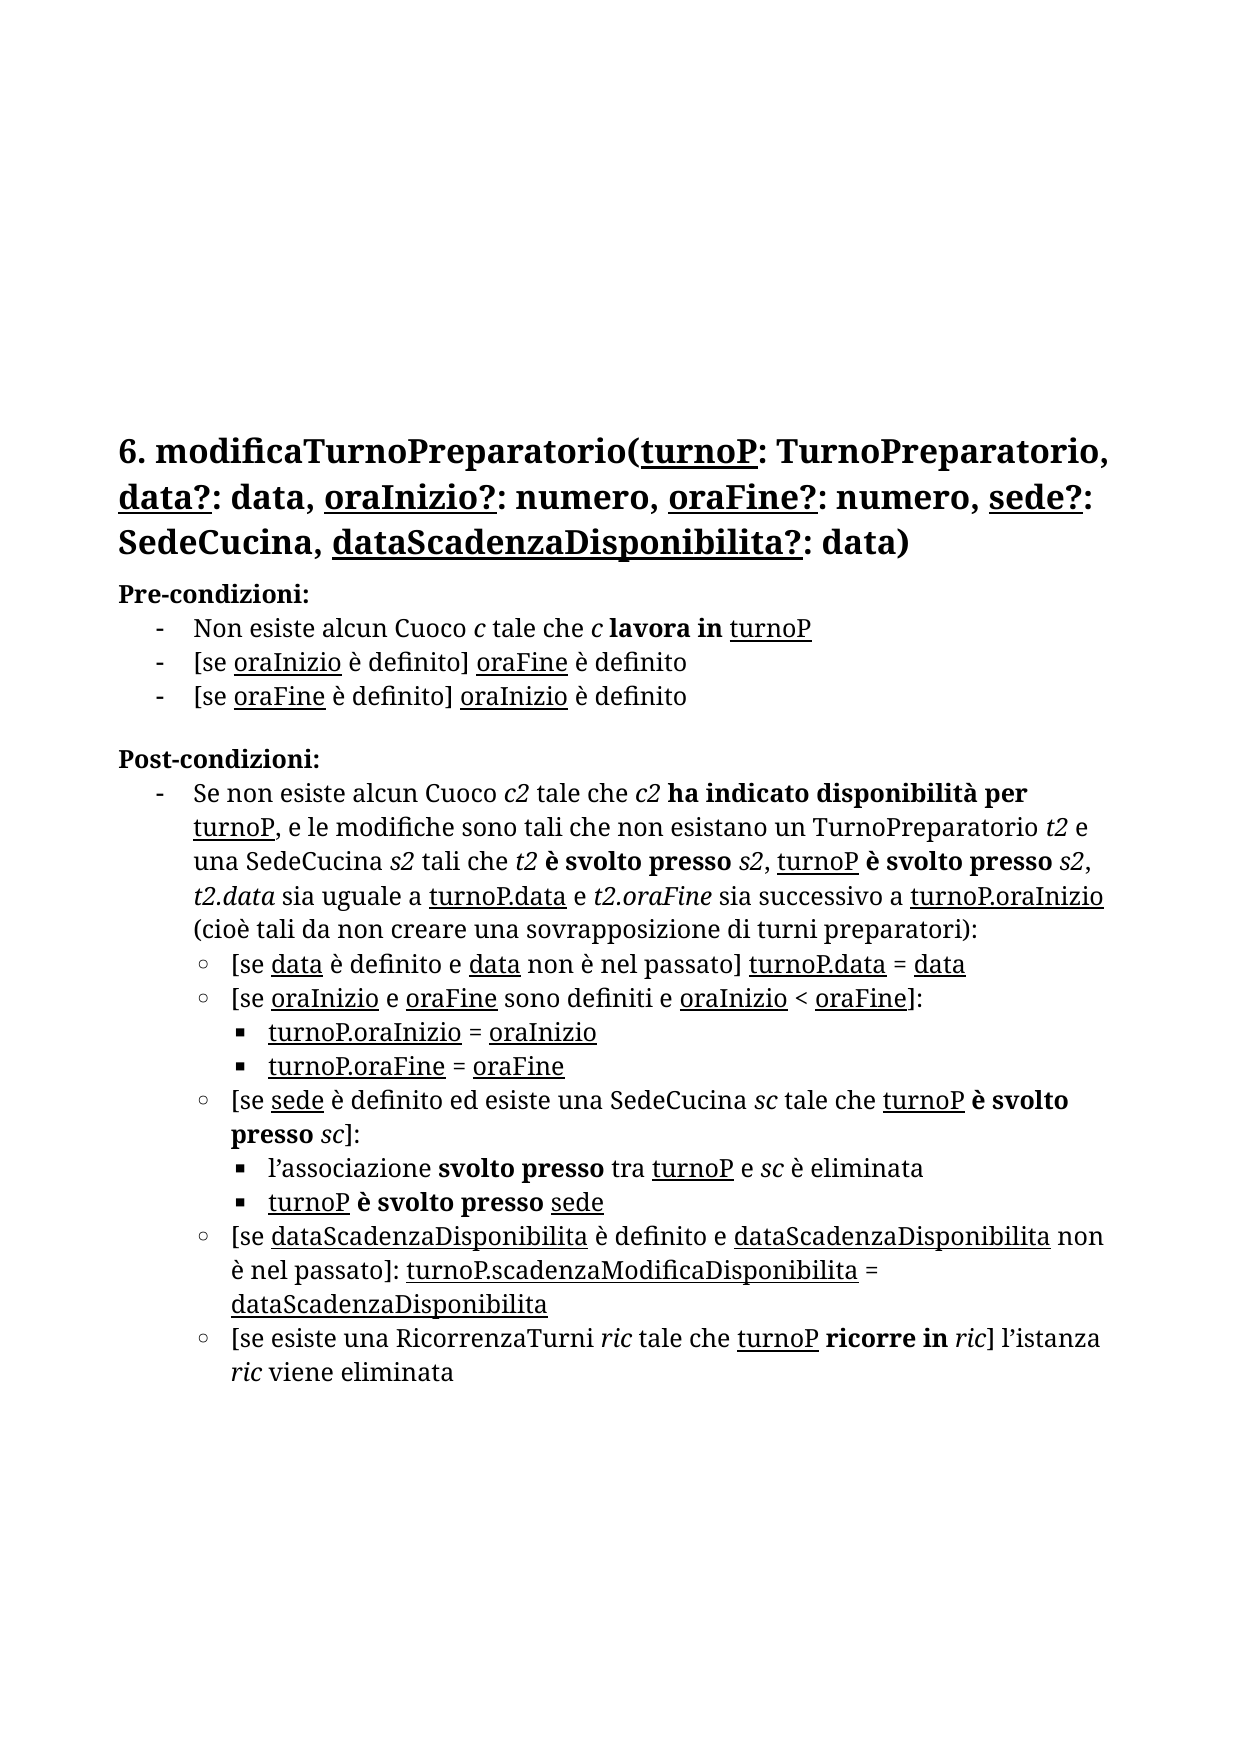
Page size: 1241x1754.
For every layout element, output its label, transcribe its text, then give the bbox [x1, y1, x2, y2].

text Post-condizioni: [118, 742, 1122, 776]
list turnoP.oraFine = oraFine [231, 1048, 1122, 1082]
list Se non esiste alcun Cuoco c2 tale che c2 ha indicato disponibilità per turnoP, e le modifiche sono tali che non esistano un TurnoPreparatorio t2 e una SedeCucina s2 tali che t2 è svolto presso s2, turnoP è svolto presso s2, t2.data sia uguale a turnoP.data e t2.oraFine sia successivo a turnoP.oraInizio (cioè tali da non creare una sovrapposizione di turni preparatori): [156, 776, 1122, 946]
list [se oraInizio è definito] oraFine è definito [156, 645, 1122, 679]
list [se oraInizio e oraFine sono definiti e oraInizio < oraFine]: [193, 980, 1122, 1014]
list [se oraFine è definito] oraInizio è definito [156, 679, 1122, 713]
list Non esiste alcun Cuoco c tale che c lavora in turnoP [156, 611, 1122, 645]
list [se dataScadenzaDisponibilita è definito e dataScadenzaDisponibilita non è nel passato]: turnoP.scadenzaModificaDisponibilita = dataScadenzaDisponibilita [193, 1219, 1122, 1321]
list [se data è definito e data non è nel passato] turnoP.data = data [193, 946, 1122, 980]
list turnoP è svolto presso sede [231, 1185, 1122, 1219]
subtitle 6. modificaTurnoPreparatorio(turnoP: TurnoPreparatorio, data?: data, oraInizio?: numero, oraFine?: numero, sede?: SedeCucina, dataScadenzaDisponibilita?: data) [118, 428, 1122, 564]
text Pre-condizioni: [118, 577, 1122, 611]
list l’associazione svolto presso tra turnoP e sc è eliminata [231, 1151, 1122, 1185]
list turnoP.oraInizio = oraInizio [231, 1014, 1122, 1048]
list [se esiste una RicorrenzaTurni ric tale che turnoP ricorre in ric] l’istanza ric viene eliminata [193, 1321, 1122, 1389]
list [se sede è definito ed esiste una SedeCucina sc tale che turnoP è svolto presso sc]: [193, 1082, 1122, 1151]
